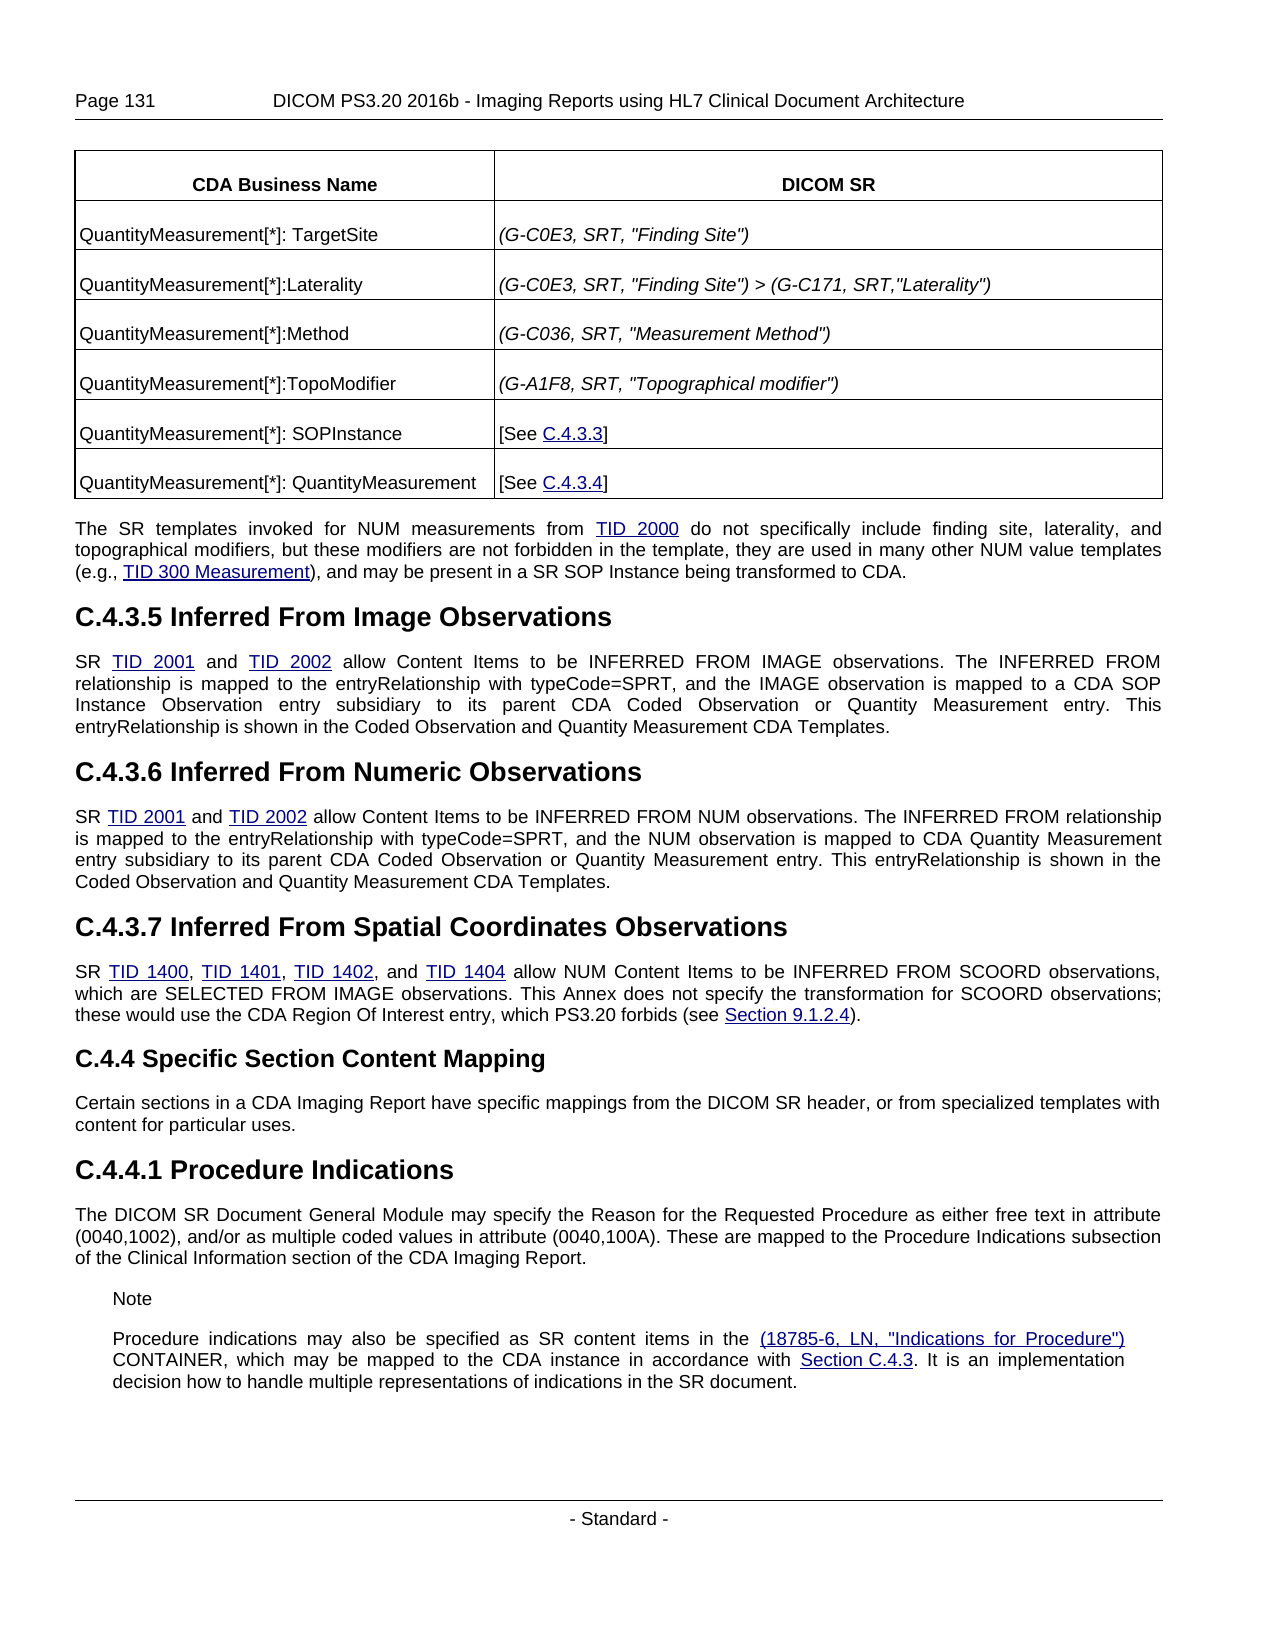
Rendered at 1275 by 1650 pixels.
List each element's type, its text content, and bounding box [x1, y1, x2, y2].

text Procedure indications may also be specified as SR content items in the (18785-6, LN, "Indications for Procedure") CONTAINER, which may be mapped to the CDA instance in accordance with Section C.4.3. It is an implementation decision how to handle multiple representations of indications in the SR document. [112, 1328, 1125, 1392]
table_cell QuantityMeasurement[*]:Method [76, 300, 494, 349]
table_cell (G-C0E3, SRT, "Finding Site") > (G-C171, SRT,"Laterality") [495, 250, 1162, 299]
table_cell QuantityMeasurement[*]: QuantityMeasurement [76, 449, 494, 498]
text The DICOM SR Document General Module may specify the Reason for the Requested Procedure as either free text in attribute (0040,1002), and/or as multiple coded values in attribute (0040,100A). These are mapped to the Procedure Indications subsection of the Clinical Information section of the CDA Imaging Report. [75, 1204, 1162, 1268]
table_cell QuantityMeasurement[*]:TopoModifier [76, 350, 494, 398]
text SR TID 2001 and TID 2002 allow Content Items to be INFERRED FROM NUM observations. The INFERRED FROM relationship is mapped to the entryRelationship with typeCode=SPRT, and the NUM observation is mapped to CDA Quantity Measurement entry subsidiary to its parent CDA Coded Observation or Quantity Measurement entry. This entryRelationship is shown in the Coded Observation and Quantity Measurement CDA Templates. [75, 806, 1162, 892]
table_cell (G-C0E3, SRT, "Finding Site") [495, 201, 1162, 249]
table_cell (G-C036, SRT, "Measurement Method") [495, 300, 1162, 349]
table_header CDA Business Name [76, 151, 494, 200]
table_cell [See C.4.3.3] [495, 400, 1162, 448]
text Certain sections in a CDA Imaging Report have specific mappings from the DICOM SR header, or from specialized templates with content for particular uses. [75, 1092, 1162, 1135]
table_header DICOM SR [495, 151, 1162, 200]
text C.4.4.1 Procedure Indications [75, 1154, 1162, 1185]
text SR TID 2001 and TID 2002 allow Content Items to be INFERRED FROM IMAGE observations. The INFERRED FROM relationship is mapped to the entryRelationship with typeCode=SPRT, and the IMAGE observation is mapped to a CDA SOP Instance Observation entry subsidiary to its parent CDA Coded Observation or Quantity Measurement entry. This entryRelationship is shown in the Coded Observation and Quantity Measurement CDA Templates. [75, 651, 1162, 737]
text C.4.3.5 Inferred From Image Observations [75, 601, 1162, 632]
table_cell QuantityMeasurement[*]: TargetSite [76, 201, 494, 249]
table_cell QuantityMeasurement[*]:Laterality [76, 250, 494, 299]
table_cell QuantityMeasurement[*]: SOPInstance [76, 400, 494, 448]
text C.4.3.6 Inferred From Numeric Observations [75, 756, 1162, 787]
text SR TID 1400, TID 1401, TID 1402, and TID 1404 allow NUM Content Items to be INFERRED FROM SCOORD observations, which are SELECTED FROM IMAGE observations. This Annex does not specify the transformation for SCOORD observations; these would use the CDA Region Of Interest entry, which PS3.20 forbids (see Section 9.1.2.4). [75, 961, 1162, 1026]
text C.4.4 Specific Section Content Mapping [75, 1044, 1162, 1073]
table_cell (G-A1F8, SRT, "Topographical modifier") [495, 350, 1162, 398]
text C.4.3.7 Inferred From Spatial Coordinates Observations [75, 911, 1162, 942]
text Note [112, 1287, 1125, 1309]
text The SR templates invoked for NUM measurements from TID 2000 do not specifically include finding site, laterality, and topographical modifiers, but these modifiers are not forbidden in the template, they are used in many other NUM value templates (e.g., TID 300 Measurement), and may be present in a SR SOP Instance being transformed to CDA. [75, 518, 1162, 582]
table_cell [See C.4.3.4] [495, 449, 1162, 498]
